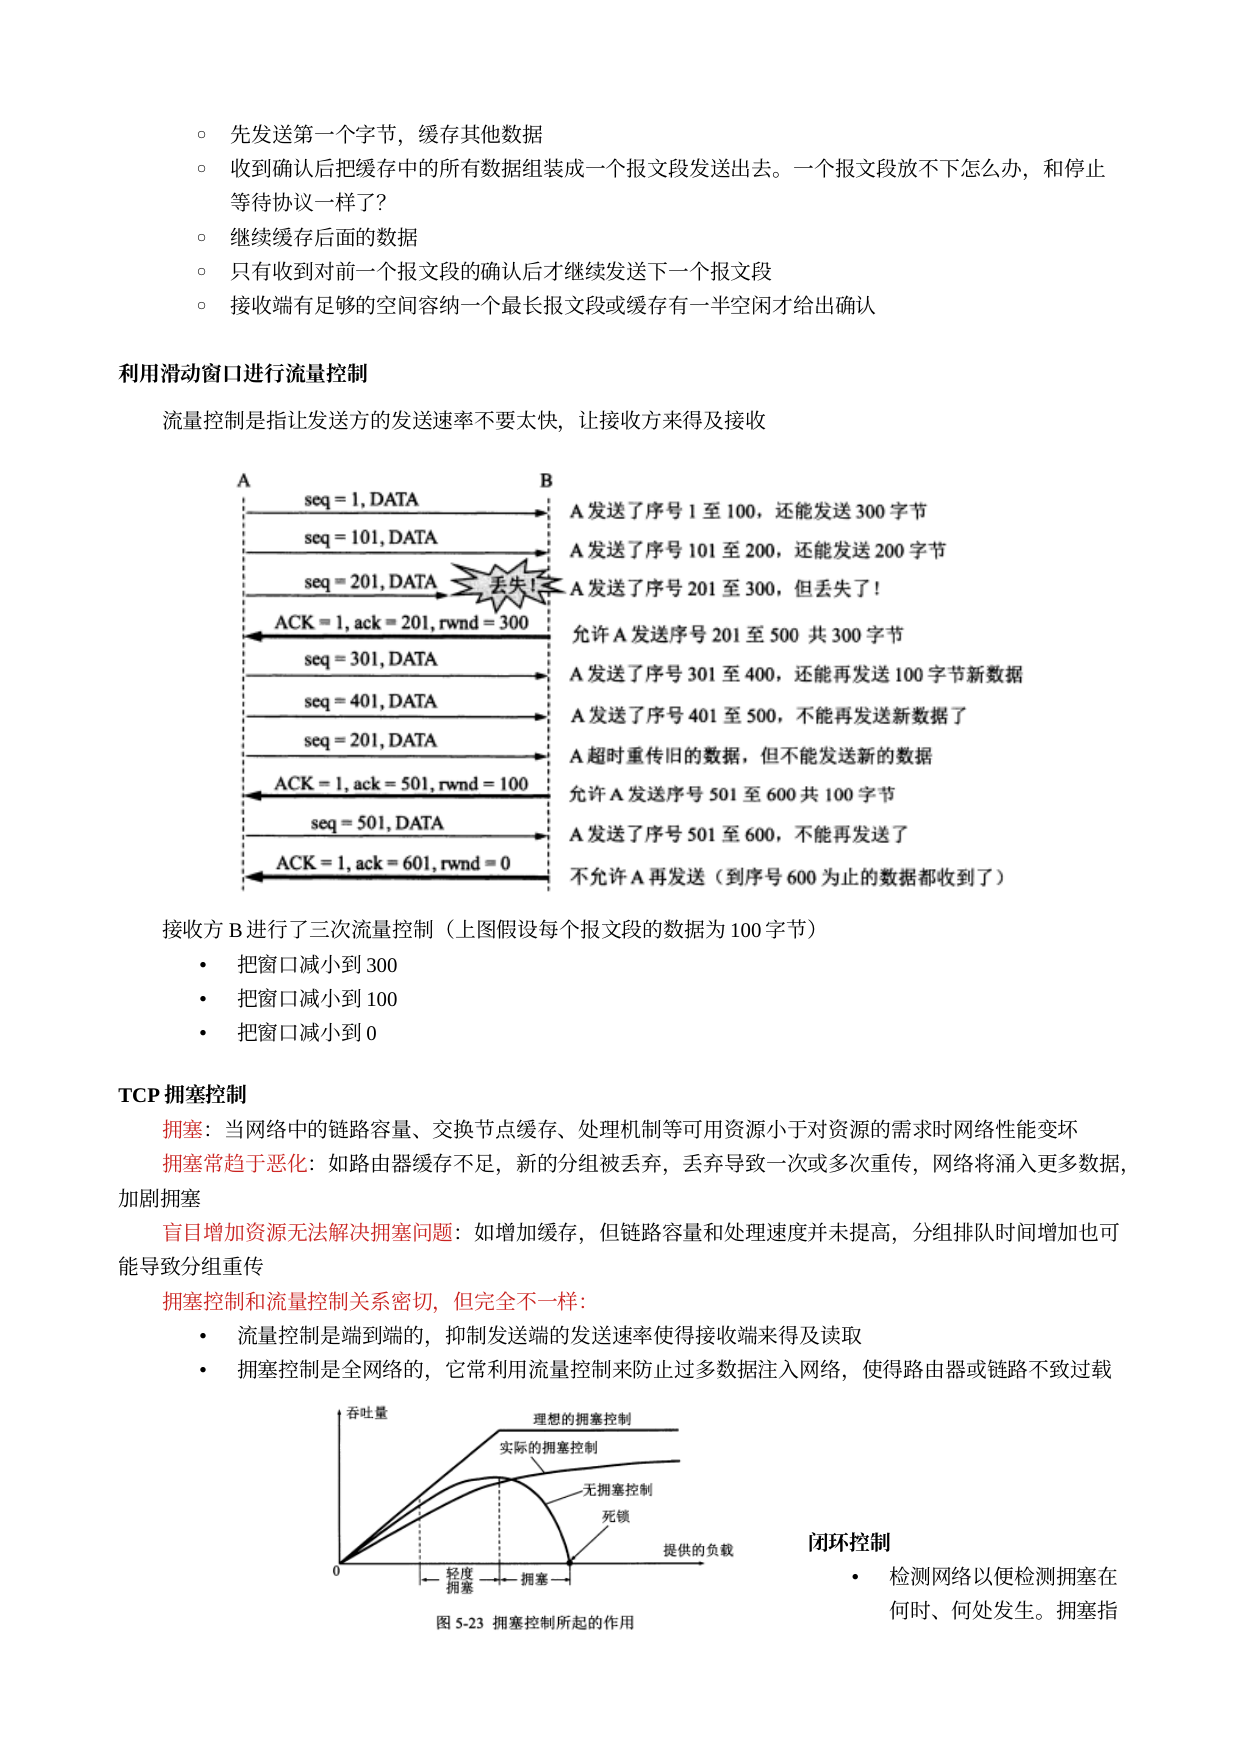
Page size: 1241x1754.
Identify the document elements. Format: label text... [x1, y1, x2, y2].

list 把窗口减小到100 [199, 982, 1122, 1012]
list 把窗口减小到300 [199, 948, 1122, 978]
list [162, 1561, 300, 1625]
text 接收方B进行了三次流量控制（上图假设每个报文段的数据为100字节） [118, 914, 1122, 944]
text 拥塞：当网络中的链路容量、交换节点缓存、处理机制等可用资源小于对资源的需求时网络性能变坏 [118, 1113, 1122, 1143]
list 流量控制是端到端的，抑制发送端的发送速率使得接收端来得及读取 [199, 1319, 1122, 1349]
picture [199, 458, 1042, 904]
list 检测网络以便检测拥塞在何时、何处发生。拥塞指 [808, 1561, 1122, 1625]
text [118, 1526, 300, 1556]
list 只有收到对前一个报文段的确认后才继续发送下一个报文段 [193, 256, 1122, 286]
list 拥塞控制是全网络的，它常利用流量控制来防止过多数据注入网络，使得路由器或链路不致过载 [199, 1354, 1122, 1384]
list 把窗口减小到0 [199, 1017, 1122, 1047]
text 闭环控制 [808, 1526, 1122, 1556]
picture [300, 1393, 808, 1641]
text 流量控制是指让发送方的发送速率不要太快，让接收方来得及接收 [118, 404, 1122, 434]
text TCP拥塞控制 [118, 1079, 1122, 1109]
list 接收端有足够的空间容纳一个最长报文段或缓存有一半空闲才给出确认 [193, 290, 1122, 320]
list 先发送第一个字节，缓存其他数据 [193, 118, 1122, 148]
text 盲目增加资源无法解决拥塞问题：如增加缓存，但链路容量和处理速度并未提高，分组排队时间增加也可能导致分组重传 [118, 1216, 1122, 1281]
list 收到确认后把缓存中的所有数据组装成一个报文段发送出去。一个报文段放不下怎么办，和停止等待协议一样了？ [193, 152, 1122, 217]
text 利用滑动窗口进行流量控制 [118, 358, 1122, 388]
text 拥塞常趋于恶化：如路由器缓存不足，新的分组被丢弃，丢弃导致一次或多次重传，网络将涌入更多数据，加剧拥塞 [118, 1148, 1122, 1212]
list 继续缓存后面的数据 [193, 221, 1122, 251]
text 拥塞控制和流量控制关系密切，但完全不一样： [118, 1285, 1122, 1315]
